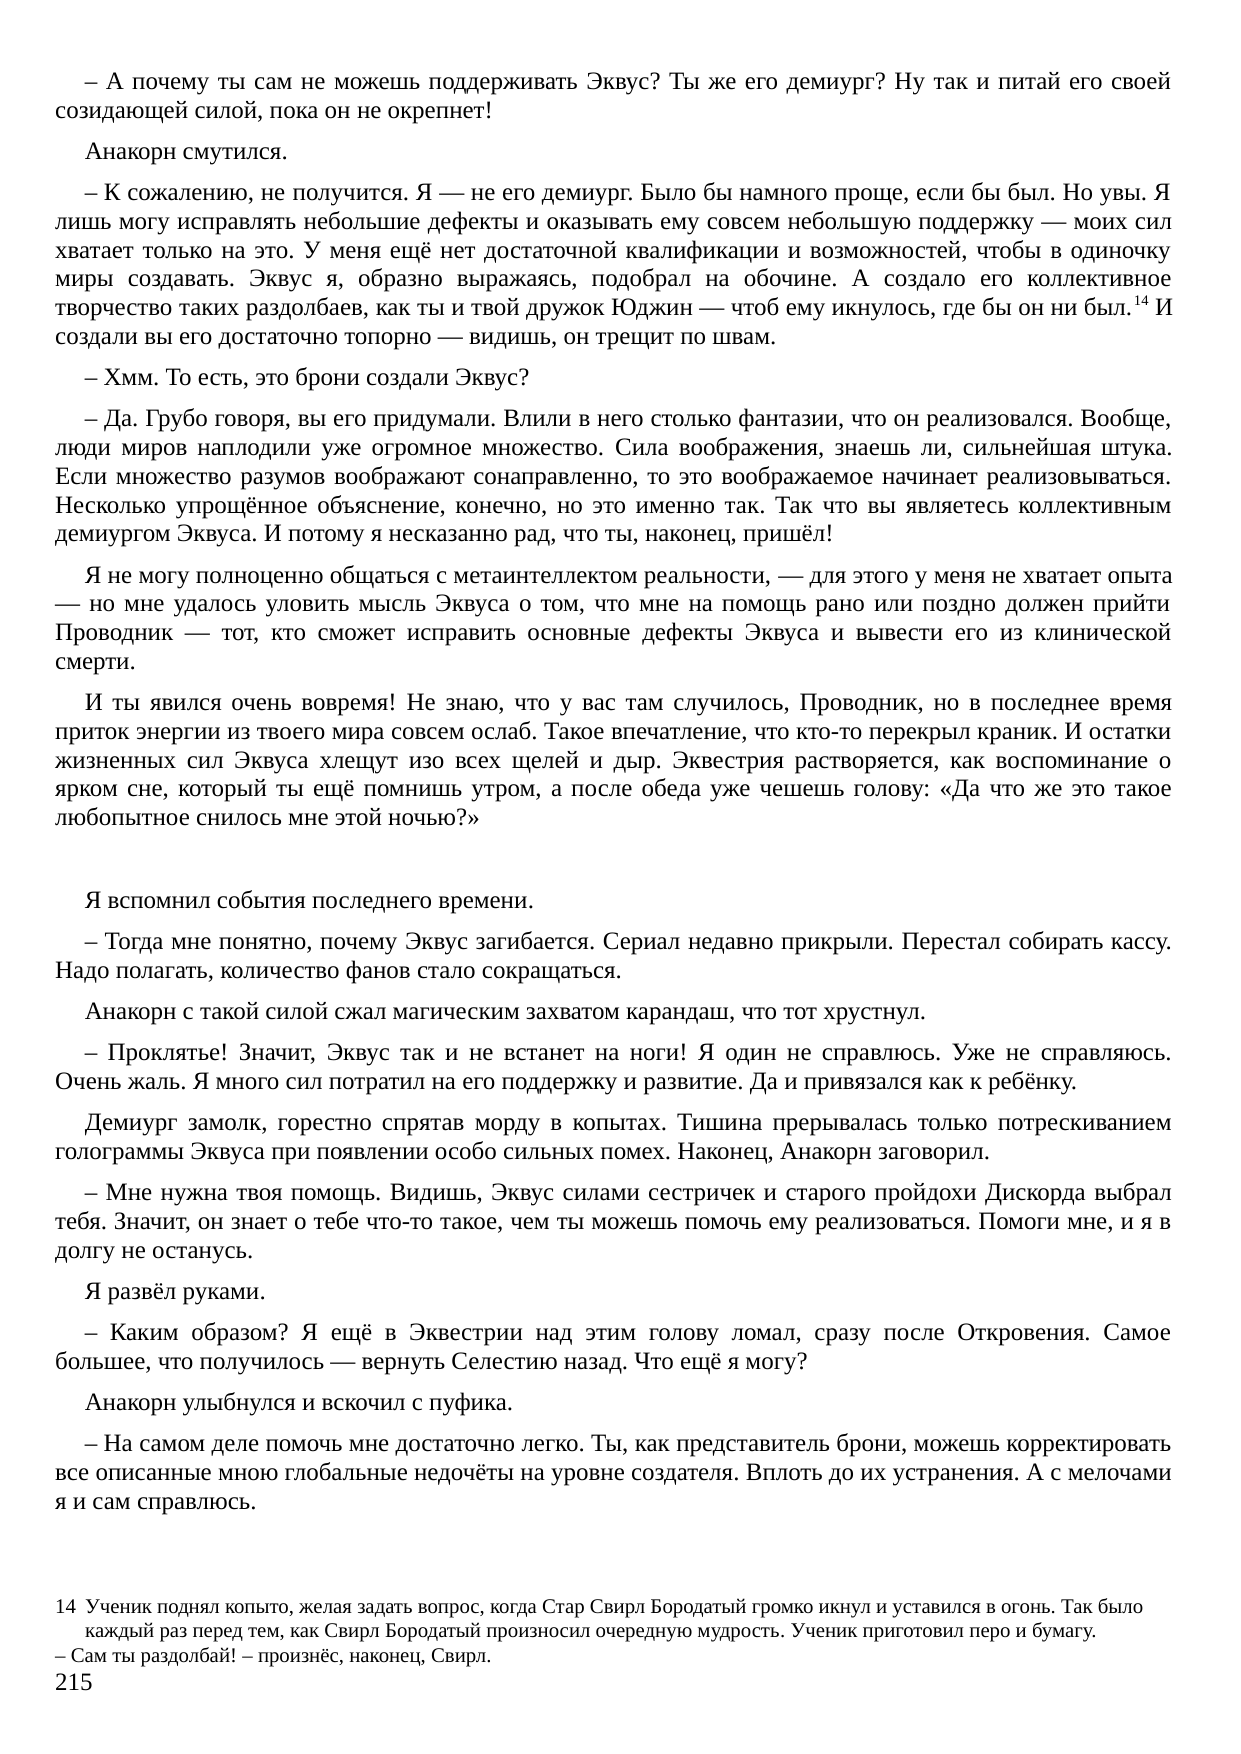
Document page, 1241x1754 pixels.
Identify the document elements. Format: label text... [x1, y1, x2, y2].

text Я развёл руками. [55, 1276, 1173, 1305]
text – Да. Грубо говоря, вы его придумали. Влили в него столько фантазии, что он реализовался. Вообще, люди миров наплодили уже огромное множество. Сила воображения, знаешь ли, сильнейшая штука. Если множество разумов воображают сонаправленно, то это воображаемое начинает реализовываться. Несколько упрощённое объяснение, конечно, но это именно так. Так что вы являетесь коллективным демиургом Эквуса. И потому я несказанно рад, что ты, наконец, пришёл! [55, 403, 1173, 547]
text – Каким образом? Я ещё в Эквестрии над этим голову ломал, сразу после Откровения. Самое большее, что получилось — вернуть Селестию назад. Что ещё я могу? [55, 1317, 1173, 1375]
text Анакорн улыбнулся и вскочил с пуфика. [55, 1387, 1173, 1416]
text – На самом деле помочь мне достаточно легко. Ты, как представитель брони, можешь корректировать все описанные мною глобальные недочёты на уровне создателя. Вплоть до их устранения. А с мелочами я и сам справлюсь. [55, 1428, 1173, 1515]
text – Сам ты раздолбай! – произнёс, наконец, Свирл. [55, 1642, 1173, 1667]
text – Тогда мне понятно, почему Эквус загибается. Сериал недавно прикрыли. Перестал собирать кассу. Надо полагать, количество фанов стало сокращаться. [55, 926, 1173, 983]
text Я не могу полноценно общаться с метаинтеллектом реальности, — для этого у меня не хватает опыта — но мне удалось уловить мысль Эквуса о том, что мне на помощь рано или поздно должен прийти Проводник — тот, кто сможет исправить основные дефекты Эквуса и вывести его из клинической смерти. [55, 560, 1173, 675]
text – Проклятье! Значит, Эквус так и не встанет на ноги! Я один не справлюсь. Уже не справляюсь. Очень жаль. Я много сил потратил на его поддержку и развитие. Да и привязался как к ребёнку. [55, 1037, 1173, 1095]
text Демиург замолк, горестно спрятав морду в копытах. Тишина прерывалась только потрескиванием голограммы Эквуса при появлении особо сильных помех. Наконец, Анакорн заговорил. [55, 1107, 1173, 1165]
text Ученик поднял копыто, желая задать вопрос, когда Стар Свирл Бородатый громко икнул и уставился в огонь. Так было каждый раз перед тем, как Свирл Бородатый произносил очередную мудрость. Ученик приготовил перо и бумагу. [55, 1594, 1173, 1642]
text И ты явился очень вовремя! Не знаю, что у вас там случилось, Проводник, но в последнее время приток энергии из твоего мира совсем ослаб. Такое впечатление, что кто-то перекрыл краник. И остатки жизненных сил Эквуса хлещут изо всех щелей и дыр. Эквестрия растворяется, как воспоминание о ярком сне, который ты ещё помнишь утром, а после обеда уже чешешь голову: «Да что же это такое любопытное снилось мне этой ночью?» [55, 687, 1173, 831]
text Анакорн с такой силой сжал магическим захватом карандаш, что тот хрустнул. [55, 996, 1173, 1025]
text – А почему ты сам не можешь поддерживать Эквус? Ты же его демиург? Ну так и питай его своей созидающей силой, пока он не окрепнет! [55, 66, 1173, 123]
text – К сожалению, не получится. Я — не его демиург. Было бы намного проще, если бы был. Но увы. Я лишь могу исправлять небольшие дефекты и оказывать ему совсем небольшую поддержку — моих сил хватает только на это. У меня ещё нет достаточной квалификации и возможностей, чтобы в одиночку миры создавать. Эквус я, образно выражаясь, подобрал на обочине. А создало его коллективное творчество таких раздолбаев, как ты и твой дружок Юджин — чтоб ему икнулось, где бы он ни был. И создали вы его достаточно топорно — видишь, он трещит по швам. [55, 177, 1173, 350]
text – Хмм. То есть, это брони создали Эквус? [55, 362, 1173, 391]
text Анакорн смутился. [55, 136, 1173, 165]
text – Мне нужна твоя помощь. Видишь, Эквус силами сестричек и старого пройдохи Дискорда выбрал тебя. Значит, он знает о тебе что-то такое, чем ты можешь помочь ему реализоваться. Помоги мне, и я в долгу не останусь. [55, 1177, 1173, 1263]
text Я вспомнил события последнего времени. [55, 885, 1173, 913]
